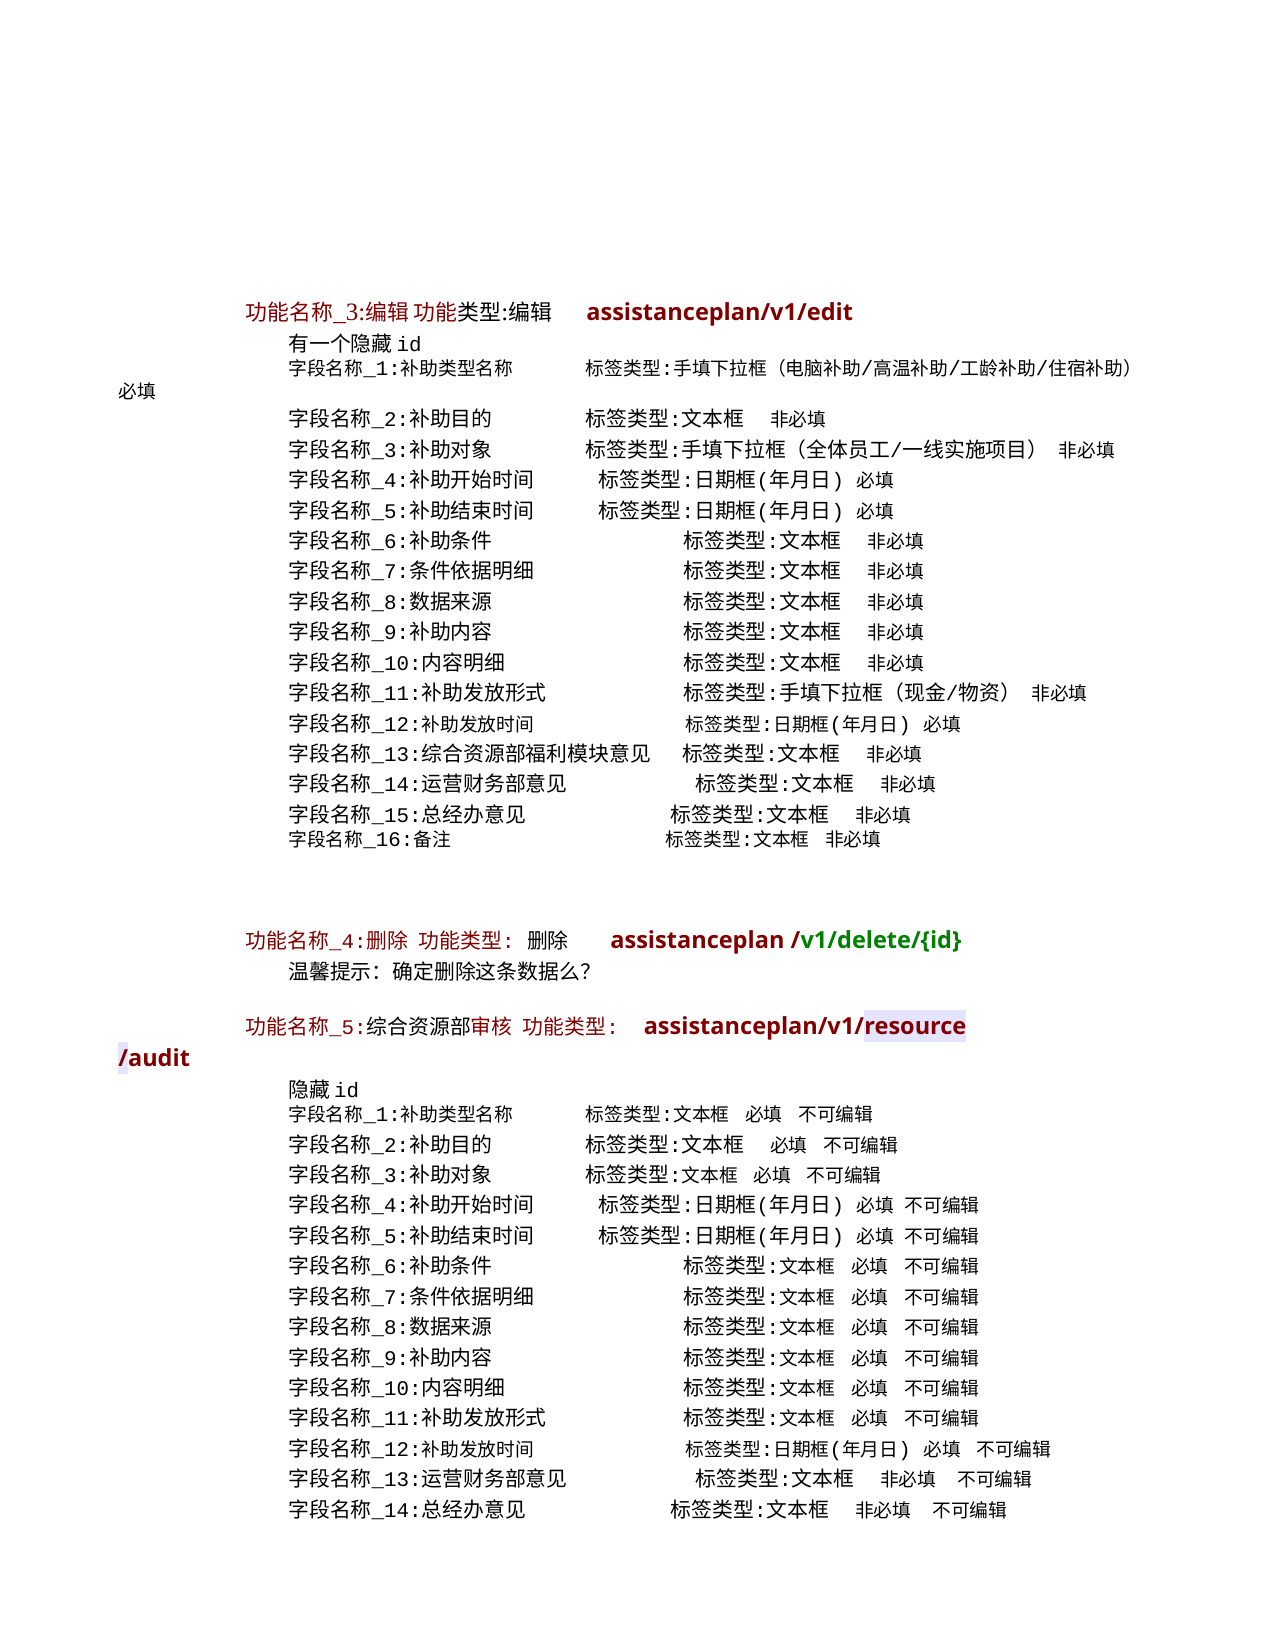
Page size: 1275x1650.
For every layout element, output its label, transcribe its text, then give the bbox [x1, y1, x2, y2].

text 字段名称_12:补助发放时间 标签类型:日期框(年月日) 必填 [118, 707, 1157, 737]
text 字段名称_14:运营财务部意见 标签类型:文本框 非必填 [118, 768, 1157, 798]
text 字段名称_16:备注 标签类型:文本框 非必填 [118, 828, 1157, 852]
text 字段名称_11:补助发放形式 标签类型:文本框 必填 不可编辑 [118, 1402, 1157, 1432]
text 字段名称_2:补助目的 标签类型:文本框 必填 不可编辑 [118, 1128, 1157, 1158]
text 字段名称_8:数据来源 标签类型:文本框 必填 不可编辑 [118, 1310, 1157, 1341]
text 有一个隐藏id [118, 327, 1157, 357]
text 字段名称_6:补助条件 标签类型:文本框 非必填 [118, 524, 1157, 555]
text 字段名称_1:补助类型名称 标签类型:手填下拉框（电脑补助/高温补助/工龄补助/住宿补助） 必填 [118, 357, 1157, 403]
text 字段名称_9:补助内容 标签类型:文本框 非必填 [118, 616, 1157, 646]
text 字段名称_7:条件依据明细 标签类型:文本框 必填 不可编辑 [118, 1280, 1157, 1310]
text 字段名称_9:补助内容 标签类型:文本框 必填 不可编辑 [118, 1341, 1157, 1371]
text 温馨提示：确定删除这条数据么？ [118, 955, 1157, 986]
text 字段名称_8:数据来源 标签类型:文本框 非必填 [118, 585, 1157, 616]
text 字段名称_13:运营财务部意见 标签类型:文本框 非必填 不可编辑 [118, 1462, 1157, 1493]
text 字段名称_10:内容明细 标签类型:文本框 必填 不可编辑 [118, 1371, 1157, 1402]
text 字段名称_13:综合资源部福利模块意见 标签类型:文本框 非必填 [118, 737, 1157, 768]
text 字段名称_4:补助开始时间 标签类型:日期框(年月日) 必填 不可编辑 [118, 1189, 1157, 1219]
text 字段名称_7:条件依据明细 标签类型:文本框 非必填 [118, 555, 1157, 585]
text 字段名称_3:补助对象 标签类型:手填下拉框（全体员工/一线实施项目） 非必填 [118, 433, 1157, 463]
text /audit [118, 1042, 1157, 1074]
text 字段名称_5:补助结束时间 标签类型:日期框(年月日) 必填 不可编辑 [118, 1219, 1157, 1249]
text 字段名称_1:补助类型名称 标签类型:文本框 必填 不可编辑 [118, 1104, 1157, 1128]
text 字段名称_6:补助条件 标签类型:文本框 必填 不可编辑 [118, 1249, 1157, 1280]
text 字段名称_3:补助对象 标签类型:文本框 必填 不可编辑 [118, 1158, 1157, 1189]
text 功能名称_3:编辑 功能类型:编辑 assistanceplan/v1/edit [118, 294, 1157, 327]
text 字段名称_12:补助发放时间 标签类型:日期框(年月日) 必填 不可编辑 [118, 1432, 1157, 1462]
text 功能名称_4:删除 功能类型: 删除 assistanceplan /v1/delete/{id} [118, 923, 1157, 955]
text 字段名称_15:总经办意见 标签类型:文本框 非必填 [118, 798, 1157, 828]
text 字段名称_5:补助结束时间 标签类型:日期框(年月日) 必填 [118, 494, 1157, 524]
text 字段名称_4:补助开始时间 标签类型:日期框(年月日) 必填 [118, 463, 1157, 494]
text 字段名称_10:内容明细 标签类型:文本框 非必填 [118, 646, 1157, 676]
text 功能名称_5:综合资源部审核 功能类型: assistanceplan/v1/resource [118, 1009, 1157, 1042]
text 隐藏id [118, 1074, 1157, 1104]
text 字段名称_2:补助目的 标签类型:文本框 非必填 [118, 403, 1157, 433]
text 字段名称_14:总经办意见 标签类型:文本框 非必填 不可编辑 [118, 1493, 1157, 1523]
text 字段名称_11:补助发放形式 标签类型:手填下拉框（现金/物资） 非必填 [118, 676, 1157, 707]
